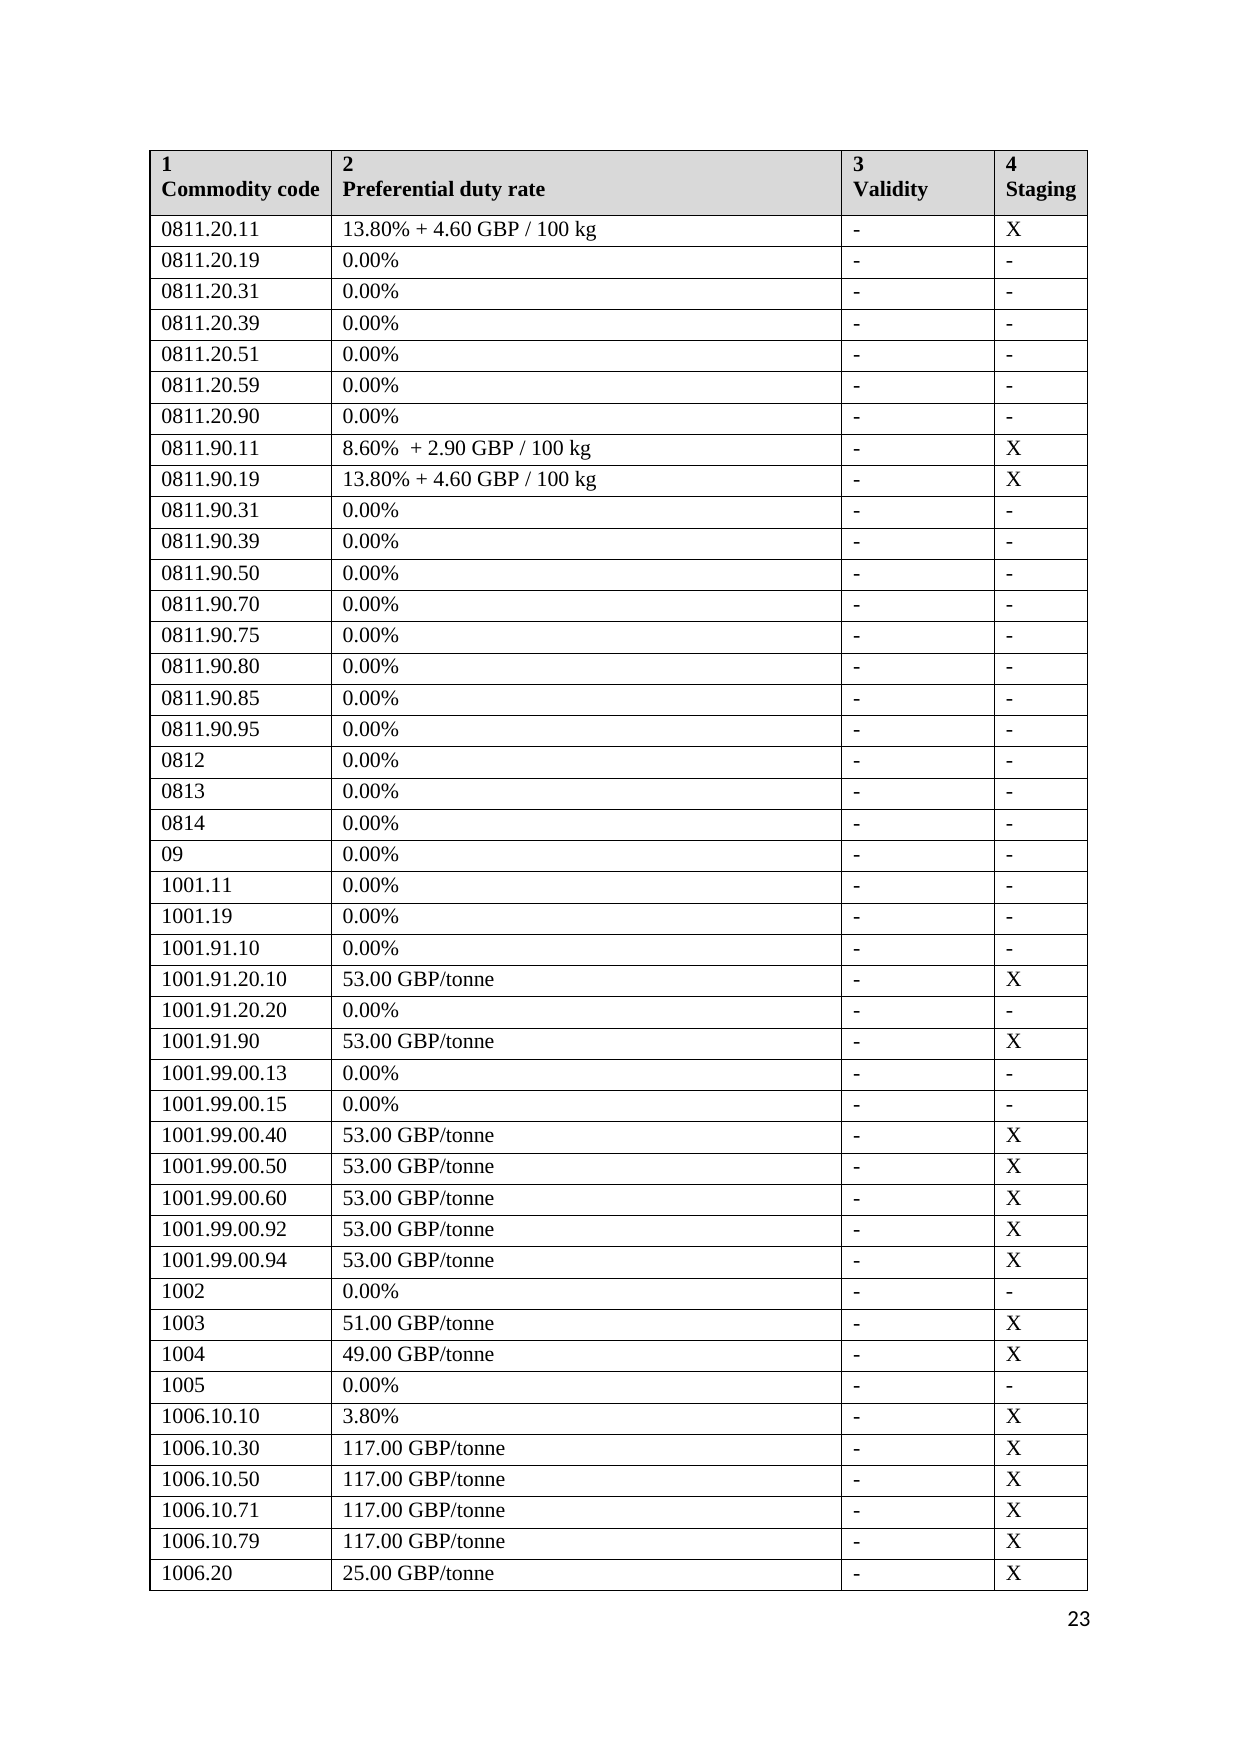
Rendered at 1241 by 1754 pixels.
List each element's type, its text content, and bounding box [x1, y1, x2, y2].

table_cell 1004 [151, 1341, 331, 1371]
table_cell - [995, 997, 1087, 1027]
table_cell - [995, 247, 1087, 277]
table_cell - [842, 1497, 994, 1527]
table_cell X [995, 1404, 1087, 1434]
table_cell 0.00% [332, 247, 841, 277]
table_cell 09 [151, 841, 331, 871]
table_cell - [842, 841, 994, 871]
table_cell X [995, 1466, 1087, 1496]
table_cell - [995, 310, 1087, 340]
table_cell 0.00% [332, 404, 841, 434]
table_cell - [842, 497, 994, 527]
table_cell 0811.20.59 [151, 372, 331, 402]
table_header 3 Validity [842, 151, 994, 215]
table_cell - [842, 560, 994, 590]
table_cell - [842, 1372, 994, 1402]
table_cell - [995, 810, 1087, 840]
table_cell 1006.20 [151, 1560, 331, 1590]
table_header 2 Preferential duty rate [332, 151, 841, 215]
table_cell 0.00% [332, 747, 841, 777]
table_cell - [842, 1216, 994, 1246]
table_cell 0.00% [332, 372, 841, 402]
table_cell 0.00% [332, 810, 841, 840]
table_cell 0811.90.19 [151, 466, 331, 496]
table_cell - [995, 1091, 1087, 1121]
table_cell 117.00 GBP/tonne [332, 1529, 841, 1559]
table_cell 1001.19 [151, 904, 331, 934]
table_cell 1005 [151, 1372, 331, 1402]
table_cell X [995, 1341, 1087, 1371]
table_cell - [842, 341, 994, 371]
table_cell - [842, 779, 994, 809]
table_cell - [995, 685, 1087, 715]
table_cell 1006.10.30 [151, 1435, 331, 1465]
table_cell 0811.90.70 [151, 591, 331, 621]
table_cell - [842, 529, 994, 559]
table_cell 0.00% [332, 935, 841, 965]
table_cell - [842, 1247, 994, 1277]
table_cell 1001.91.20.20 [151, 997, 331, 1027]
table_cell - [842, 1060, 994, 1090]
table_cell - [995, 404, 1087, 434]
table_cell 0811.90.31 [151, 497, 331, 527]
table_cell 1006.10.10 [151, 1404, 331, 1434]
table_cell X [995, 1247, 1087, 1277]
table_cell 0.00% [332, 341, 841, 371]
table_cell 0.00% [332, 622, 841, 652]
table_cell 0.00% [332, 529, 841, 559]
table_cell - [842, 591, 994, 621]
table_cell - [995, 654, 1087, 684]
table_cell - [995, 560, 1087, 590]
table_cell 0.00% [332, 1091, 841, 1121]
table_cell 0.00% [332, 1372, 841, 1402]
table_cell - [842, 622, 994, 652]
table_cell X [995, 1185, 1087, 1215]
table_cell X [995, 1560, 1087, 1590]
table_cell - [995, 904, 1087, 934]
table_cell - [995, 529, 1087, 559]
table_cell - [842, 1529, 994, 1559]
table_cell 0811.20.19 [151, 247, 331, 277]
table_cell 1001.99.00.40 [151, 1122, 331, 1152]
table_cell X [995, 216, 1087, 246]
table_cell - [995, 497, 1087, 527]
table_cell - [842, 247, 994, 277]
table_cell 0811.90.39 [151, 529, 331, 559]
table_cell - [842, 1185, 994, 1215]
table_cell 0.00% [332, 904, 841, 934]
table_cell - [842, 435, 994, 465]
table_cell 0811.90.85 [151, 685, 331, 715]
table_cell 0811.20.31 [151, 279, 331, 309]
table_cell X [995, 1216, 1087, 1246]
table_cell 0811.20.90 [151, 404, 331, 434]
table_cell 0811.20.11 [151, 216, 331, 246]
table_cell 49.00 GBP/tonne [332, 1341, 841, 1371]
table_cell 0811.20.51 [151, 341, 331, 371]
table_cell - [842, 1310, 994, 1340]
table_cell 0.00% [332, 591, 841, 621]
table_cell - [842, 1279, 994, 1309]
table_cell X [995, 1154, 1087, 1184]
table_cell 0.00% [332, 654, 841, 684]
table_cell 0.00% [332, 872, 841, 902]
table_cell 53.00 GBP/tonne [332, 966, 841, 996]
table_cell X [995, 1497, 1087, 1527]
table_cell - [842, 1466, 994, 1496]
table_cell - [995, 872, 1087, 902]
table_cell - [842, 1091, 994, 1121]
table_cell - [842, 997, 994, 1027]
table_cell 53.00 GBP/tonne [332, 1122, 841, 1152]
table_cell - [842, 1029, 994, 1059]
table_header 1 Commodity code [151, 151, 331, 215]
table_cell 117.00 GBP/tonne [332, 1435, 841, 1465]
table_cell - [842, 966, 994, 996]
table_cell 1001.99.00.92 [151, 1216, 331, 1246]
table_cell 0.00% [332, 1279, 841, 1309]
table_cell 1006.10.50 [151, 1466, 331, 1496]
table_cell 0.00% [332, 716, 841, 746]
table_cell 1001.11 [151, 872, 331, 902]
table_cell 117.00 GBP/tonne [332, 1497, 841, 1527]
table_cell - [995, 591, 1087, 621]
table_cell 1001.99.00.50 [151, 1154, 331, 1184]
table_cell 0811.90.11 [151, 435, 331, 465]
table_cell 13.80% + 4.60 GBP / 100 kg [332, 466, 841, 496]
table_cell - [842, 872, 994, 902]
table_cell - [995, 1060, 1087, 1090]
table_cell - [842, 716, 994, 746]
table_cell 0.00% [332, 685, 841, 715]
table_cell - [995, 372, 1087, 402]
table_cell 0811.90.80 [151, 654, 331, 684]
table_cell - [842, 685, 994, 715]
table_cell 3.80% [332, 1404, 841, 1434]
table_cell - [842, 404, 994, 434]
table_cell X [995, 435, 1087, 465]
table_cell 8.60% + 2.90 GBP / 100 kg [332, 435, 841, 465]
table_cell X [995, 1529, 1087, 1559]
table_cell X [995, 1435, 1087, 1465]
table_cell 25.00 GBP/tonne [332, 1560, 841, 1590]
table_cell - [842, 310, 994, 340]
table_cell 1001.91.90 [151, 1029, 331, 1059]
table_cell X [995, 466, 1087, 496]
table_cell 0811.90.75 [151, 622, 331, 652]
table_cell 1001.99.00.60 [151, 1185, 331, 1215]
table_cell - [842, 279, 994, 309]
table_cell 1003 [151, 1310, 331, 1340]
table_cell - [995, 841, 1087, 871]
table_cell 0.00% [332, 560, 841, 590]
table_cell - [842, 935, 994, 965]
table_cell - [995, 779, 1087, 809]
table_cell X [995, 1029, 1087, 1059]
table_cell - [842, 810, 994, 840]
table_cell 53.00 GBP/tonne [332, 1216, 841, 1246]
table_cell - [995, 935, 1087, 965]
table_cell - [842, 1122, 994, 1152]
table_cell - [842, 372, 994, 402]
table_cell - [842, 654, 994, 684]
table_cell - [842, 1341, 994, 1371]
table_cell 13.80% + 4.60 GBP / 100 kg [332, 216, 841, 246]
table_cell - [842, 1154, 994, 1184]
table_cell X [995, 1122, 1087, 1152]
table_cell 1001.99.00.94 [151, 1247, 331, 1277]
table_cell X [995, 1310, 1087, 1340]
table_cell 53.00 GBP/tonne [332, 1185, 841, 1215]
table_cell - [842, 747, 994, 777]
table_cell 0.00% [332, 310, 841, 340]
table_cell - [842, 904, 994, 934]
table_cell 1001.91.10 [151, 935, 331, 965]
table_cell 0811.20.39 [151, 310, 331, 340]
table_cell - [995, 1279, 1087, 1309]
table_cell 53.00 GBP/tonne [332, 1029, 841, 1059]
table_cell - [995, 747, 1087, 777]
table_cell 0814 [151, 810, 331, 840]
table_cell 1002 [151, 1279, 331, 1309]
table_cell - [995, 716, 1087, 746]
table_cell X [995, 966, 1087, 996]
table_cell 1001.99.00.15 [151, 1091, 331, 1121]
table_cell - [995, 341, 1087, 371]
table_cell - [842, 1404, 994, 1434]
table_cell 53.00 GBP/tonne [332, 1154, 841, 1184]
table_cell 117.00 GBP/tonne [332, 1466, 841, 1496]
table_cell - [995, 279, 1087, 309]
table_cell 0.00% [332, 1060, 841, 1090]
table_cell 0.00% [332, 841, 841, 871]
table_cell 1006.10.71 [151, 1497, 331, 1527]
table_cell - [842, 466, 994, 496]
table_cell - [995, 1372, 1087, 1402]
table_cell 0.00% [332, 997, 841, 1027]
table_cell 0812 [151, 747, 331, 777]
table_cell - [842, 216, 994, 246]
table_cell 0.00% [332, 779, 841, 809]
table_cell - [842, 1435, 994, 1465]
table_cell 1006.10.79 [151, 1529, 331, 1559]
table_cell - [842, 1560, 994, 1590]
table_cell 0.00% [332, 497, 841, 527]
table_cell 0811.90.50 [151, 560, 331, 590]
table_header 4 Staging [995, 151, 1087, 215]
table_cell 0.00% [332, 279, 841, 309]
table_cell 51.00 GBP/tonne [332, 1310, 841, 1340]
table_cell - [995, 622, 1087, 652]
table_cell 1001.91.20.10 [151, 966, 331, 996]
table_cell 53.00 GBP/tonne [332, 1247, 841, 1277]
table_cell 0813 [151, 779, 331, 809]
table_cell 1001.99.00.13 [151, 1060, 331, 1090]
table_cell 0811.90.95 [151, 716, 331, 746]
